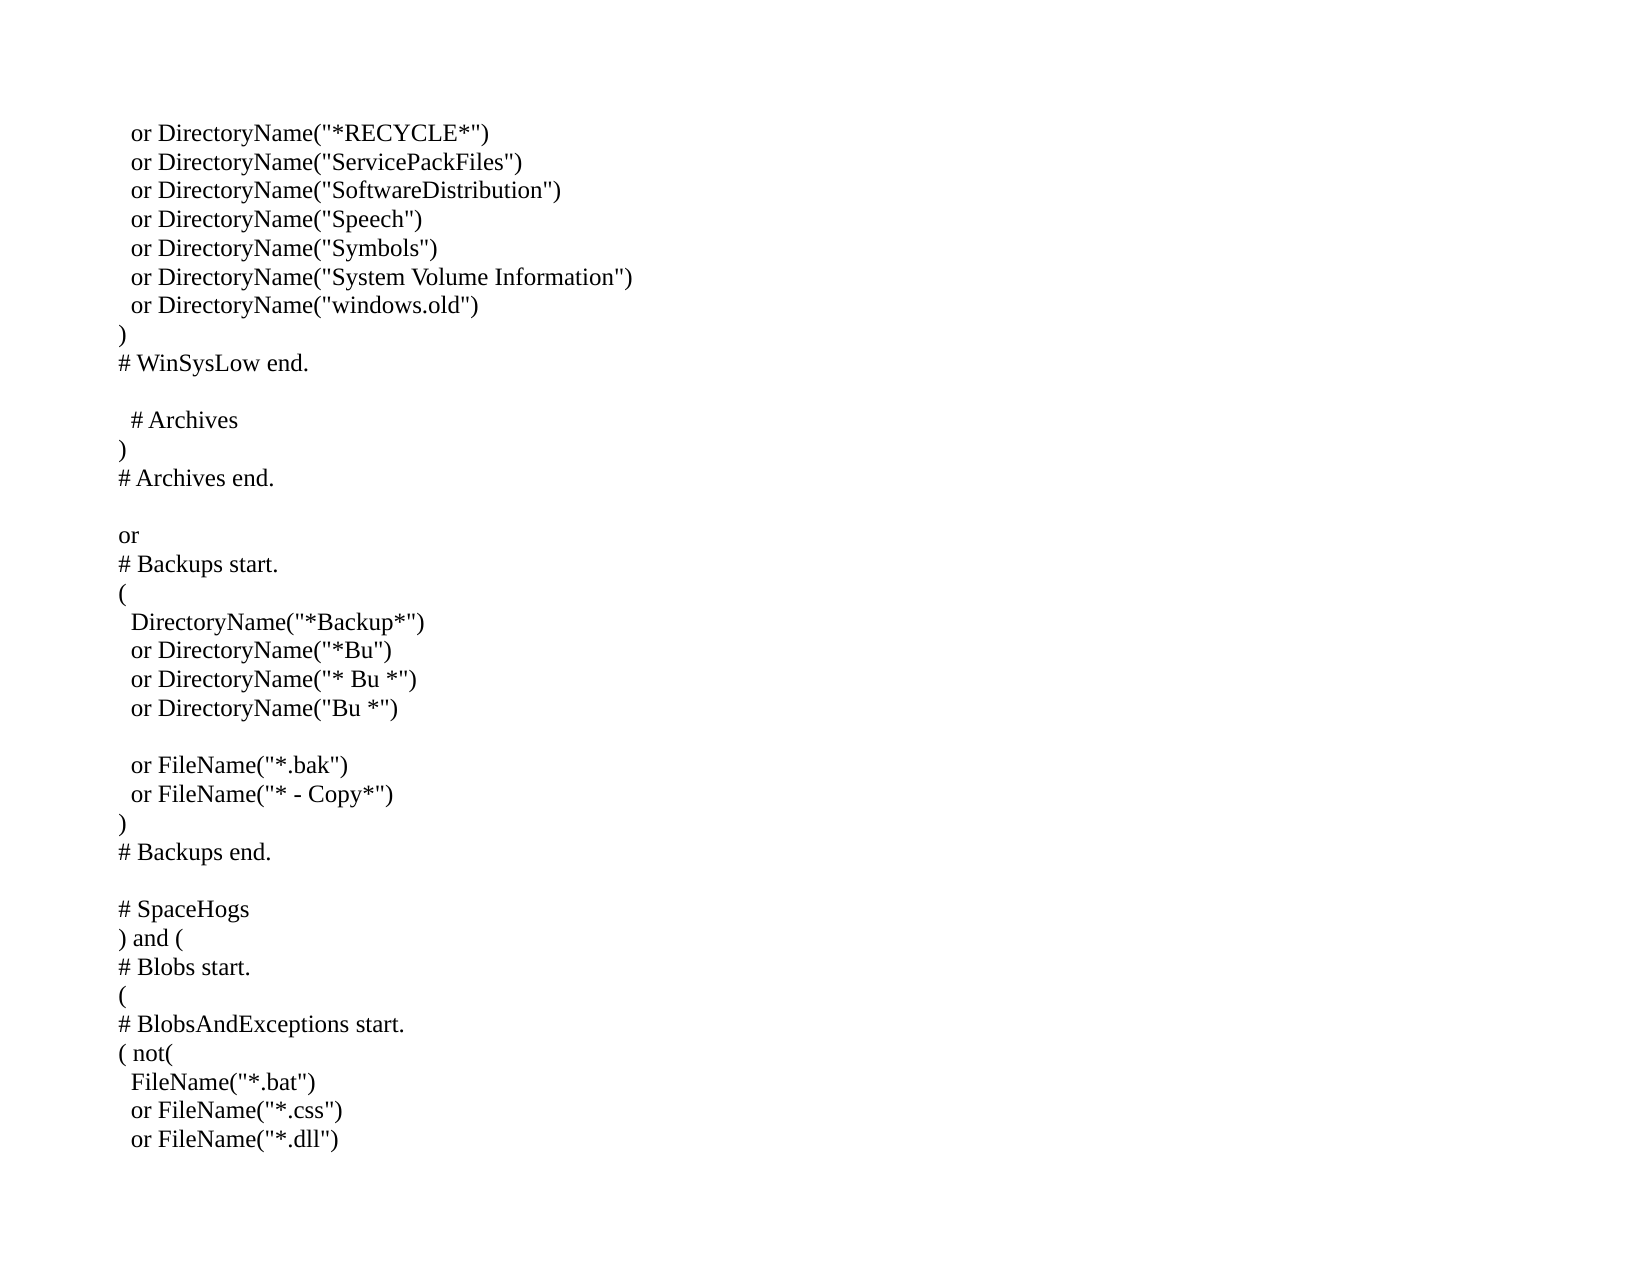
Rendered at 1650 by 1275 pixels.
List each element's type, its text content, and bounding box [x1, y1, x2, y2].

text or DirectoryName("ServicePackFiles") [118, 147, 1532, 176]
text FileName("*.bat") [118, 1067, 1532, 1096]
text or DirectoryName("*RECYCLE*") [118, 118, 1532, 147]
text or DirectoryName("windows.old") [118, 291, 1532, 319]
text ( [118, 578, 1532, 607]
text ) [118, 808, 1532, 837]
text # WinSysLow end. [118, 348, 1532, 377]
text or FileName("*.bak") [118, 751, 1532, 779]
text or DirectoryName("*Bu") [118, 636, 1532, 664]
text # Archives [118, 406, 1532, 434]
text DirectoryName("*Backup*") [118, 607, 1532, 636]
text ( not( [118, 1038, 1532, 1067]
text ) [118, 319, 1532, 348]
text or FileName("*.css") [118, 1096, 1532, 1124]
text or FileName("* - Copy*") [118, 779, 1532, 808]
text ( [118, 981, 1532, 1009]
text or DirectoryName("System Volume Information") [118, 262, 1532, 291]
text # SpaceHogs [118, 894, 1532, 923]
text # Blobs start. [118, 952, 1532, 981]
text or DirectoryName("SoftwareDistribution") [118, 176, 1532, 204]
text or DirectoryName("Symbols") [118, 233, 1532, 262]
text or DirectoryName("Bu *") [118, 693, 1532, 722]
text or FileName("*.dll") [118, 1124, 1532, 1153]
text ) [118, 434, 1532, 463]
text # Backups start. [118, 549, 1532, 578]
text or DirectoryName("Speech") [118, 204, 1532, 233]
text ) and ( [118, 923, 1532, 952]
text # Backups end. [118, 837, 1532, 866]
text # Archives end. [118, 463, 1532, 492]
text or [118, 521, 1532, 549]
text # BlobsAndExceptions start. [118, 1009, 1532, 1038]
text or DirectoryName("* Bu *") [118, 664, 1532, 693]
